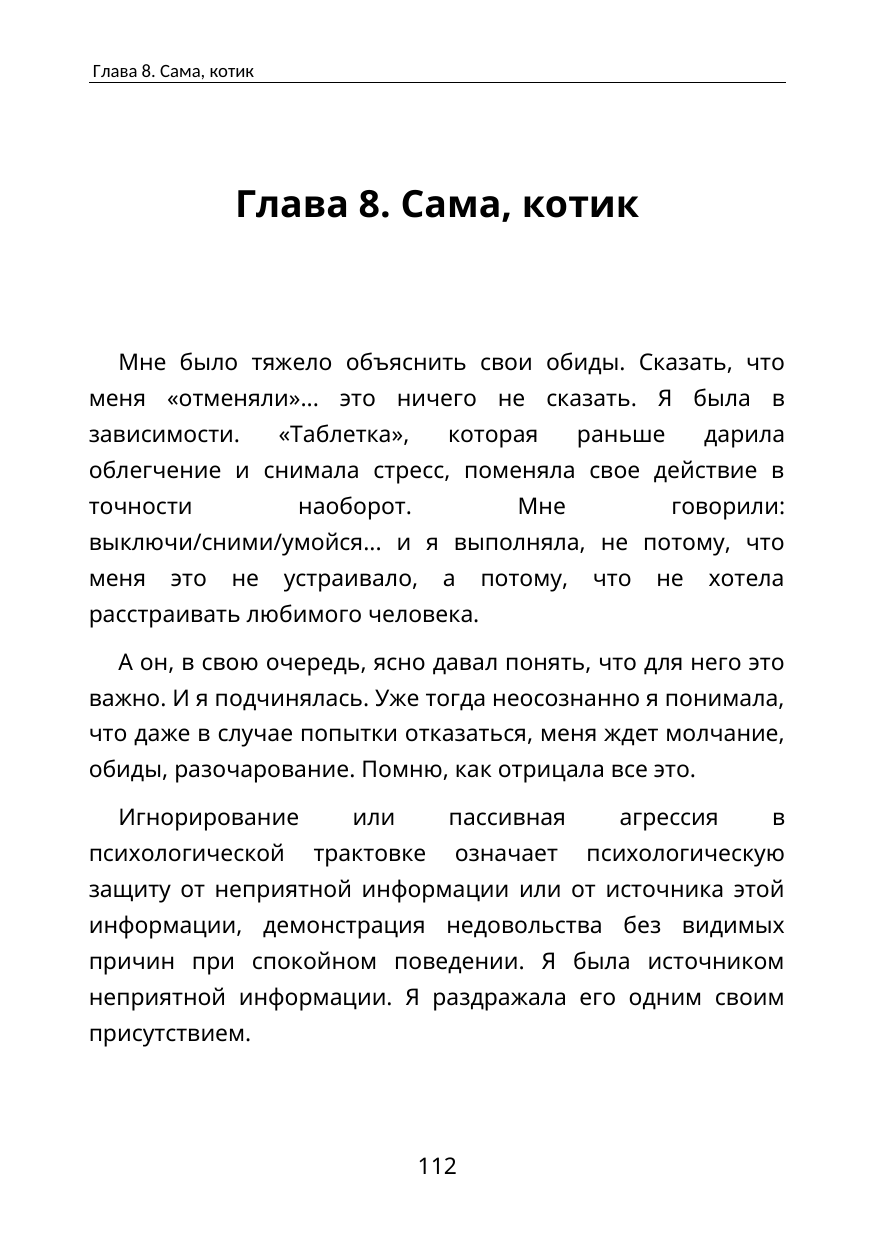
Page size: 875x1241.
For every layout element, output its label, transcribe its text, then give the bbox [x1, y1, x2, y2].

text А он, в свою очередь, ясно давал понять, что для него это важно. И я подчинялась. Уже тогда неосознанно я понимала, что даже в случае попытки отказаться, меня ждет молчание, обиды, разочарование. Помню, как отрицала все это. [88, 646, 786, 784]
text Игнорирование или пассивная агрессия в психологической трактовке означает психологическую защиту от неприятной информации или от источника этой информации, демонстрация недовольства без видимых причин при спокойном поведении. Я была источником неприятной информации. Я раздражала его одним своим присутствием. [88, 801, 786, 1048]
subtitle Глава 8. Сама, котик [88, 177, 786, 228]
text Мне было тяжело объяснить свои обиды. Сказать, что меня «отменяли»... это ничего не сказать. Я была в зависимости. «Таблетка», которая раньше дарила облегчение и снимала стресс, поменяла свое действие в точности наоборот. Мне говорили: выключи/сними/умойся... и я выполняла, не потому, что меня это не устраивало, а потому, что не хотела расстраивать любимого человека. [88, 346, 786, 629]
